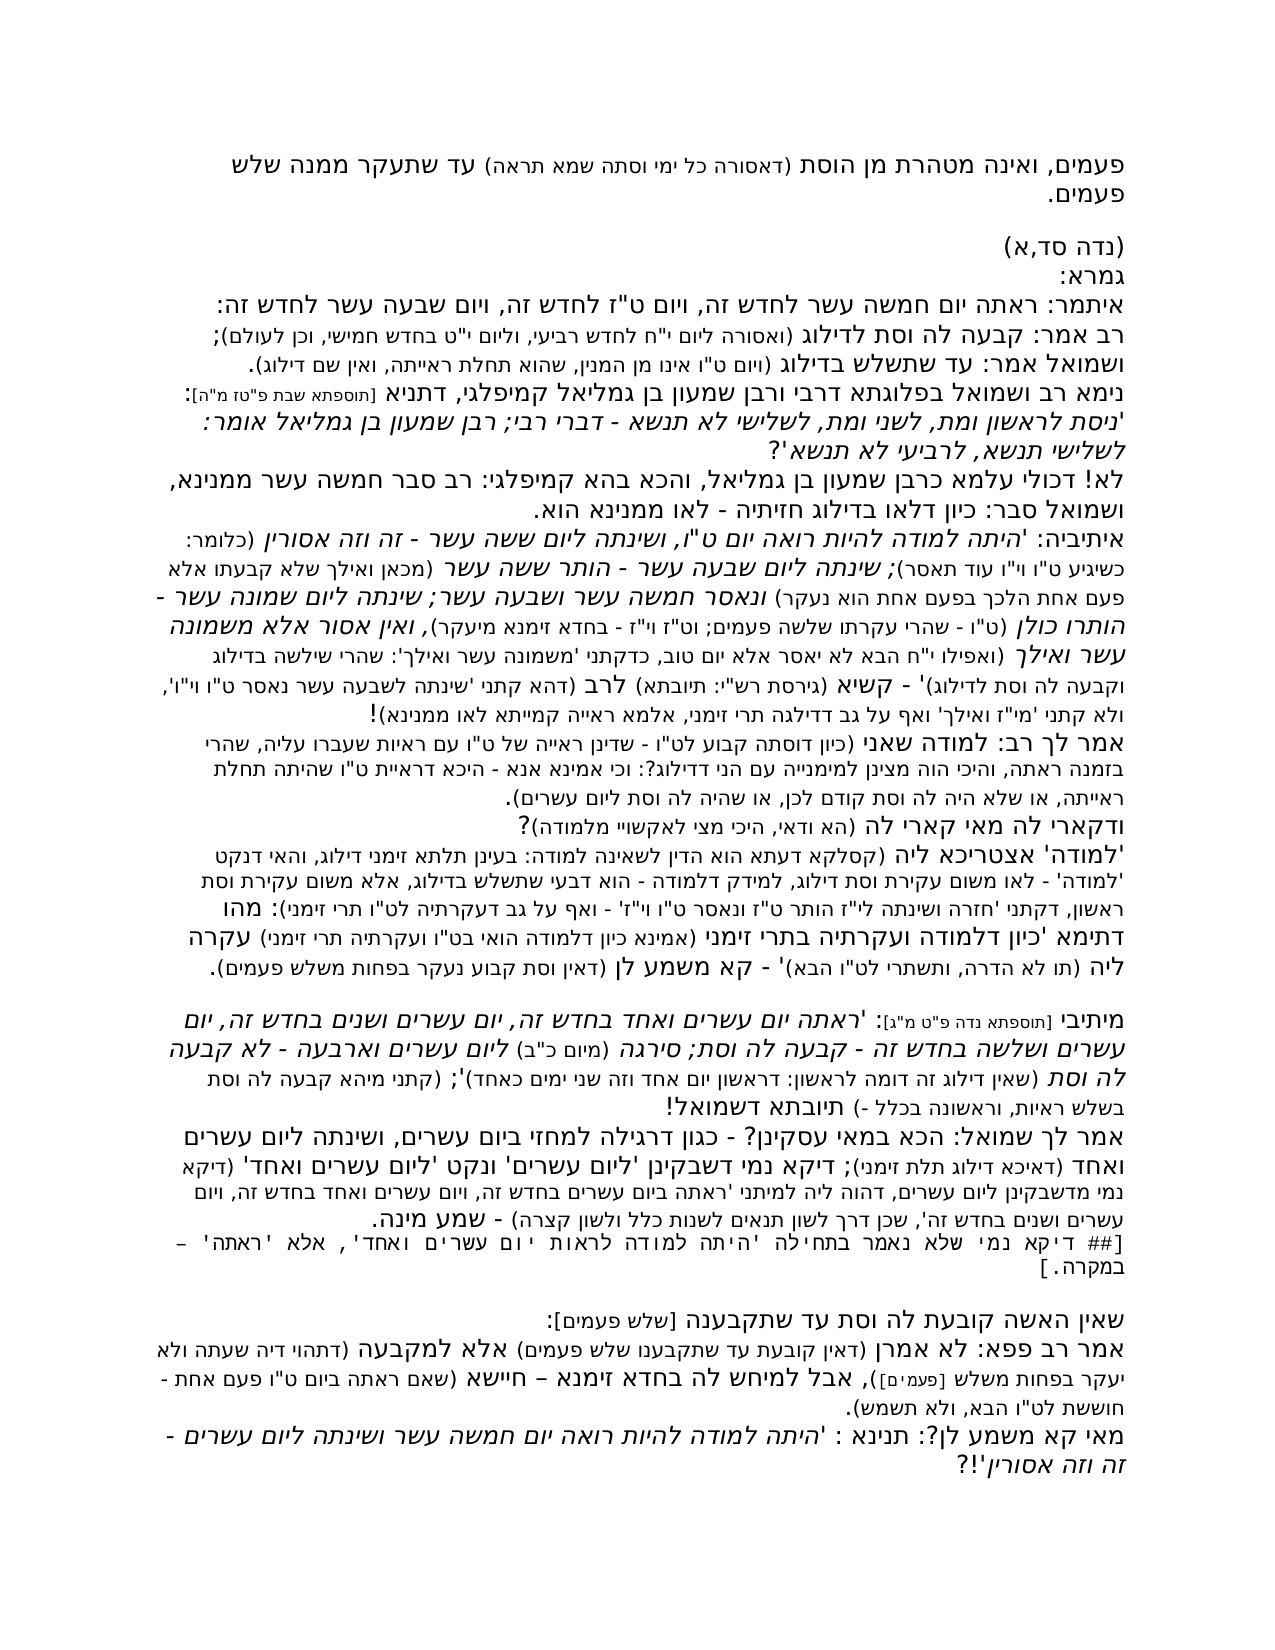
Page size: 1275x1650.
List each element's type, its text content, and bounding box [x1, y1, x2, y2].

text אמר לך שמואל: הכא במאי עסקינן? - כגון דרגילה למחזי ביום עשרים, ושינתה ליום עשרים ואחד (דאיכא דילוג תלת זימני); דיקא נמי דשבקינן 'ליום עשרים' ונקט 'ליום עשרים ואחד' (דיקא נמי מדשבקינן ליום עשרים, דהוה ליה למיתני 'ראתה ביום עשרים בחדש זה, ויום עשרים ואחד בחדש זה, ויום עשרים ושנים בחדש זה', שכן דרך לשון תנאים לשנות כלל ולשון קצרה) - שמע מינה. [150, 1122, 1125, 1233]
text גמרא: [150, 262, 1125, 291]
text ושמואל אמר: עד שתשלש בדילוג (ויום ט"ו אינו מן המנין, שהוא תחלת ראייתה, ואין שם דילוג). [150, 349, 1125, 378]
text אמר לך רב: למודה שאני (כיון דוסתה קבוע לט"ו - שדינן ראייה של ט"ו עם ראיות שעברו עליה, שהרי בזמנה ראתה, והיכי הוה מצינן למימנייה עם הני דדילוג?: וכי אמינא אנא - היכא דראיית ט"ו שהיתה תחלת ראייתה, או שלא היה לה וסת קודם לכן, או שהיה לה וסת ליום עשרים). [150, 728, 1125, 811]
text שאין האשה קובעת לה וסת עד שתקבענה [שלש פעמים]: [150, 1305, 1125, 1334]
text לא! דכולי עלמא כרבן שמעון בן גמליאל, והכא בהא קמיפלגי: רב סבר חמשה עשר ממנינא, ושמואל סבר: כיון דלאו בדילוג חזיתיה - לאו ממנינא הוא. [150, 466, 1125, 524]
text 'למודה' אצטריכא ליה (קסלקא דעתא הוא הדין לשאינה למודה: בעינן תלתא זימני דילוג, והאי דנקט 'למודה' - לאו משום עקירת וסת דילוג, למידק דלמודה - הוא דבעי שתשלש בדילוג, אלא משום עקירת וסת ראשון, דקתני 'חזרה ושינתה לי"ז הותר ט"ז ונאסר ט"ו וי"ז' - ואף על גב דעקרתיה לט"ו תרי זימני): מהו דתימא 'כיון דלמודה ועקרתיה בתרי זימני (אמינא כיון דלמודה הואי בט"ו ועקרתיה תרי זימני) עקרה ליה (תו לא הדרה, ותשתרי לט"ו הבא)' - קא משמע לן (דאין וסת קבוע נעקר בפחות משלש פעמים). [150, 840, 1125, 981]
text רב אמר: קבעה לה וסת לדילוג (ואסורה ליום י"ח לחדש רביעי, וליום י"ט בחדש חמישי, וכן לעולם); [150, 320, 1125, 349]
text מיתיבי [תוספתא נדה פ"ט מ"ג]: 'ראתה יום עשרים ואחד בחדש זה, יום עשרים ושנים בחדש זה, יום עשרים ושלשה בחדש זה - קבעה לה וסת; סירגה (מיום כ"ב) ליום עשרים וארבעה - לא קבעה לה וסת (שאין דילוג זה דומה לראשון: דראשון יום אחד וזה שני ימים כאחד)'; (קתני מיהא קבעה לה וסת בשלש ראיות, וראשונה בכלל -) תיובתא דשמואל! [150, 1005, 1125, 1122]
text איתיביה: 'היתה למודה להיות רואה יום ט"ו, ושינתה ליום ששה עשר - זה וזה אסורין (כלומר: כשיגיע ט"ו וי"ו עוד תאסר); שינתה ליום שבעה עשר - הותר ששה עשר (מכאן ואילך שלא קבעתו אלא פעם אחת הלכך בפעם אחת הוא נעקר) ונאסר חמשה עשר ושבעה עשר; שינתה ליום שמונה עשר - הותרו כולן (ט"ו - שהרי עקרתו שלשה פעמים; וט"ז וי"ז - בחדא זימנא מיעקר), ואין אסור אלא משמונה עשר ואילך (ואפילו י"ח הבא לא יאסר אלא יום טוב, כדקתני 'משמונה עשר ואילך': שהרי שילשה בדילוג וקבעה לה וסת לדילוג)' - קשיא (גירסת רש"י: תיובתא) לרב (דהא קתני 'שינתה לשבעה עשר נאסר ט"ו וי"ו', ולא קתני 'מי"ז ואילך' ואף על גב דדילגה תרי זימני, אלמא ראייה קמייתא לאו ממנינא)! [150, 524, 1125, 728]
text מאי קא משמע לן?: תנינא : 'היתה למודה להיות רואה יום חמשה עשר ושינתה ליום עשרים - זה וזה אסורין'!? [150, 1421, 1125, 1480]
text פעמים, ואינה מטהרת מן הוסת (דאסורה כל ימי וסתה שמא תראה) עד שתעקר ממנה שלש פעמים. [150, 150, 1125, 208]
text אמר רב פפא: לא אמרן (דאין קובעת עד שתקבענו שלש פעמים) אלא למקבעה (דתהוי דיה שעתה ולא יעקר בפחות משלש [פעמים]), אבל למיחש לה בחדא זימנא – חיישא (שאם ראתה ביום ט"ו פעם אחת - חוששת לט"ו הבא, ולא תשמש). [150, 1334, 1125, 1421]
text איתמר: ראתה יום חמשה עשר לחדש זה, ויום ט"ז לחדש זה, ויום שבעה עשר לחדש זה: [150, 291, 1125, 320]
text נימא רב ושמואל בפלוגתא דרבי ורבן שמעון בן גמליאל קמיפלגי, דתניא [תוספתא שבת פ"טז מ"ה]: 'ניסת לראשון ומת, לשני ומת, לשלישי לא תנשא - דברי רבי; רבן שמעון בן גמליאל אומר: לשלישי תנשא, לרביעי לא תנשא'? [150, 378, 1125, 466]
text (נדה סד,א) [150, 232, 1125, 262]
text [## דיקא נמי שלא נאמר בתחילה 'היתה למודה לראות יום עשרים ואחד', אלא 'ראתה' – במקרה.] [150, 1233, 1125, 1281]
text ודקארי לה מאי קארי לה (הא ודאי, היכי מצי לאקשויי מלמודה)? [150, 811, 1125, 840]
